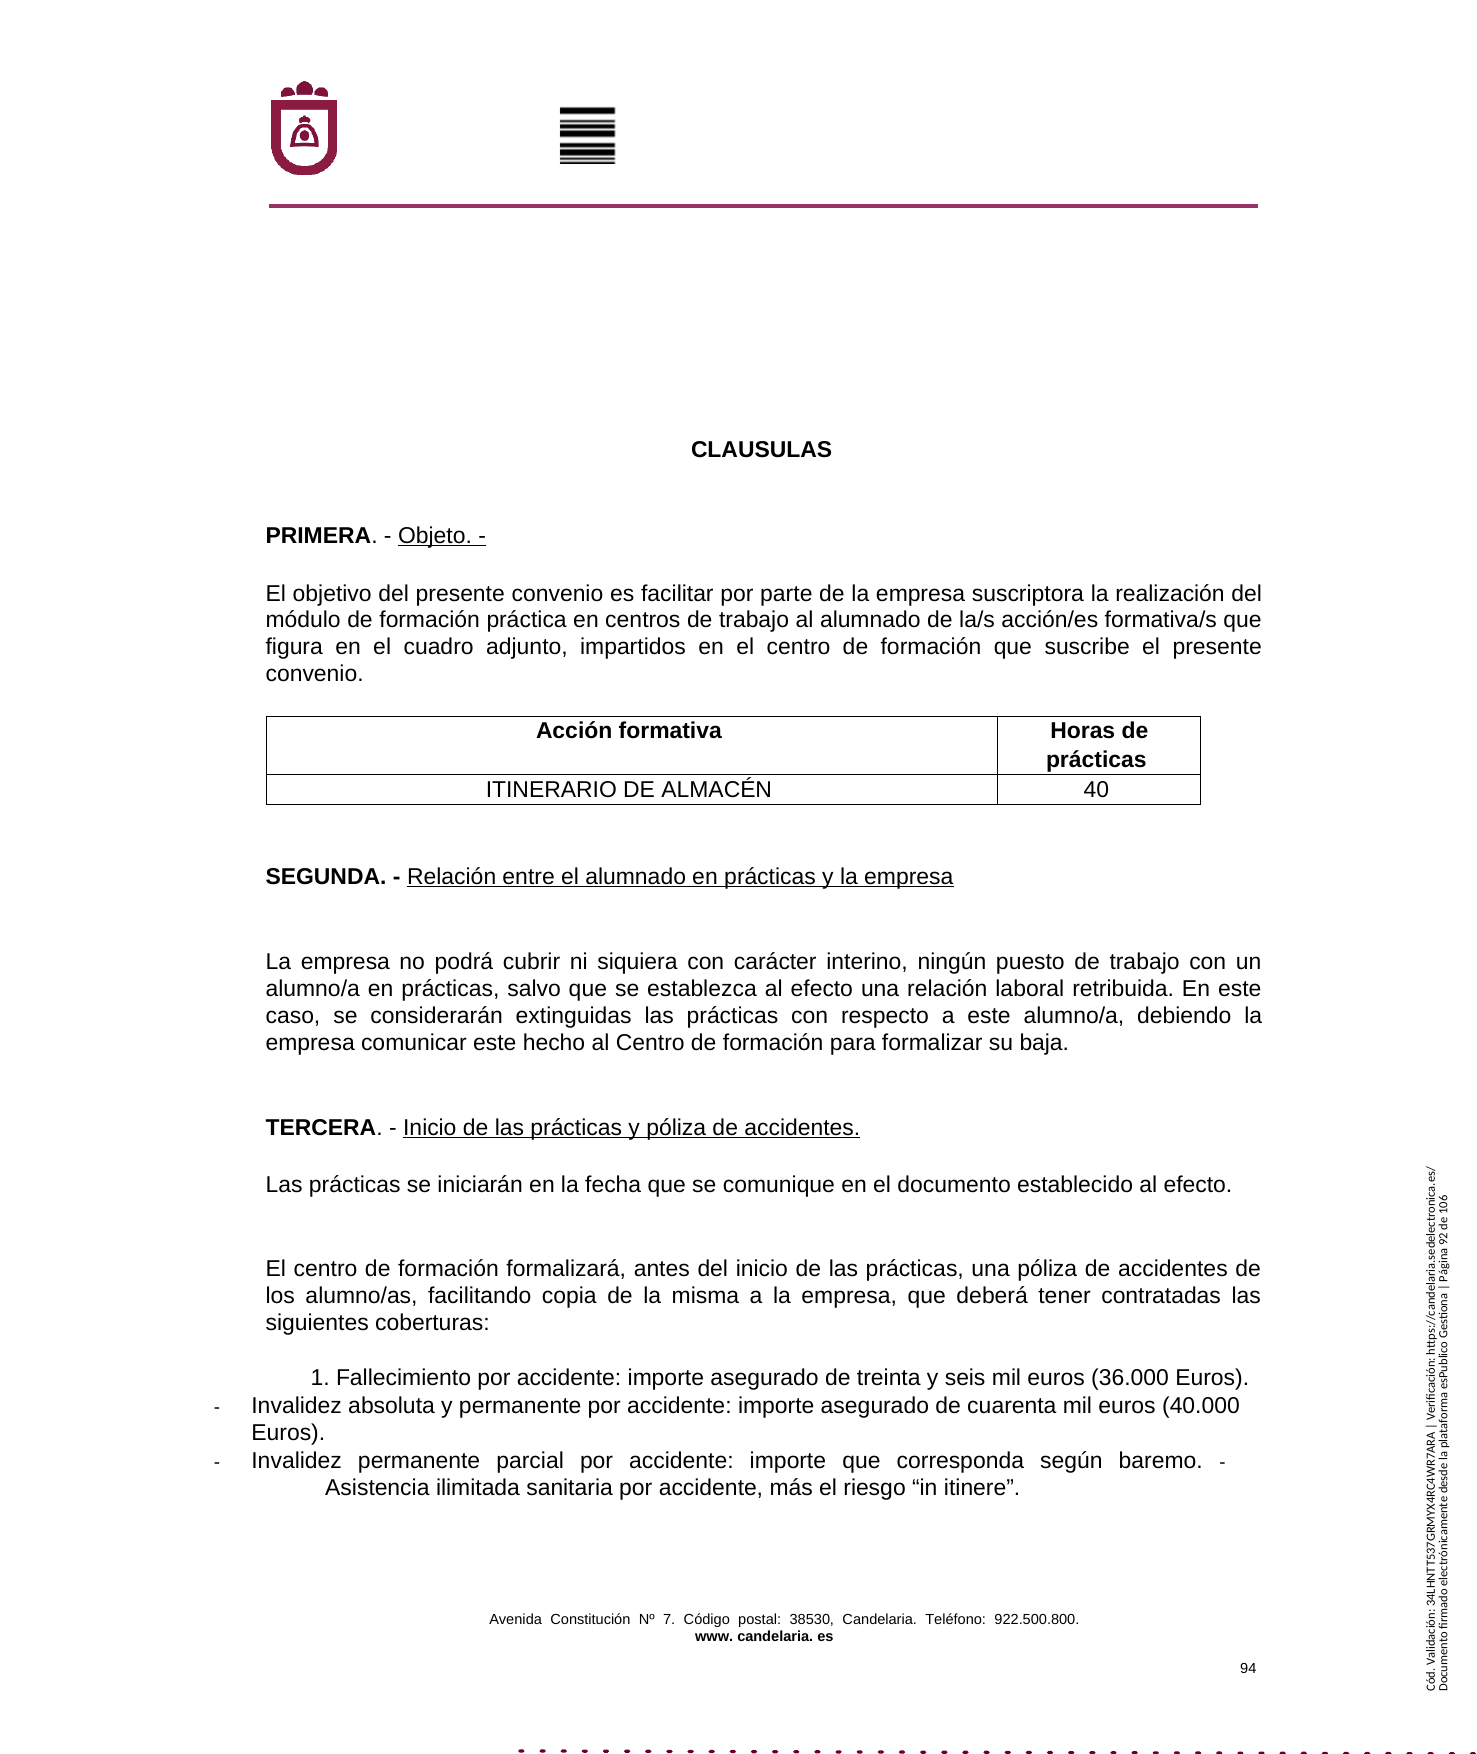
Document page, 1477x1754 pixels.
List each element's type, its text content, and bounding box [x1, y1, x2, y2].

table_cell ITINERARIO DE ALMACÉN [267, 775, 997, 804]
table_header Horas de prácticas [998, 717, 1200, 774]
text 1. Fallecimiento por accidente: importe asegurado de treinta y seis mil euros (36.000 Euros). [252, 1364, 1256, 1391]
text Las prácticas se iniciarán en la fecha que se comunique en el documento establecido al efecto. [265, 1171, 1263, 1198]
text PRIMERA. - Objeto. - [265, 521, 1270, 549]
text El centro de formación formalizará, antes del inicio de las prácticas, una póliza de accidentes de los alumno/as, facilitando copia de la misma a la empresa, que deberá tener contratadas las siguientes coberturas: [265, 1255, 1263, 1335]
subtitle CLAUSULAS [259, 436, 1269, 462]
list Invalidez absoluta y permanente por accidente: importe asegurado de cuarenta mil euros (40.000 Euros). [214, 1392, 1240, 1446]
table_cell 40 [998, 775, 1200, 804]
text TERCERA. - Inicio de las prácticas y póliza de accidentes. [265, 1112, 1270, 1141]
text El objetivo del presente convenio es facilitar por parte de la empresa suscriptora la realización del módulo de formación práctica en centros de trabajo al alumnado de la/s acción/es formativa/s que figura en el cuadro adjunto, impartidos en el centro de formación que suscribe el presente convenio. [265, 579, 1263, 687]
list Invalidez permanente parcial por accidente: importe que corresponda según baremo. - Asistencia ilimitada sanitaria por accidente, más el riesgo “in itinere”. [214, 1447, 1240, 1500]
text SEGUNDA. - Relación entre el alumnado en prácticas y la empresa [265, 861, 1270, 890]
text La empresa no podrá cubrir ni siquiera con carácter interino, ningún puesto de trabajo con un alumno/a en prácticas, salvo que se establezca al efecto una relación laboral retribuida. En este caso, se considerarán extinguidas las prácticas con respecto a este alumno/a, debiendo la empresa comunicar este hecho al Centro de formación para formalizar su baja. [265, 948, 1263, 1055]
table_header Acción formativa [267, 717, 997, 774]
